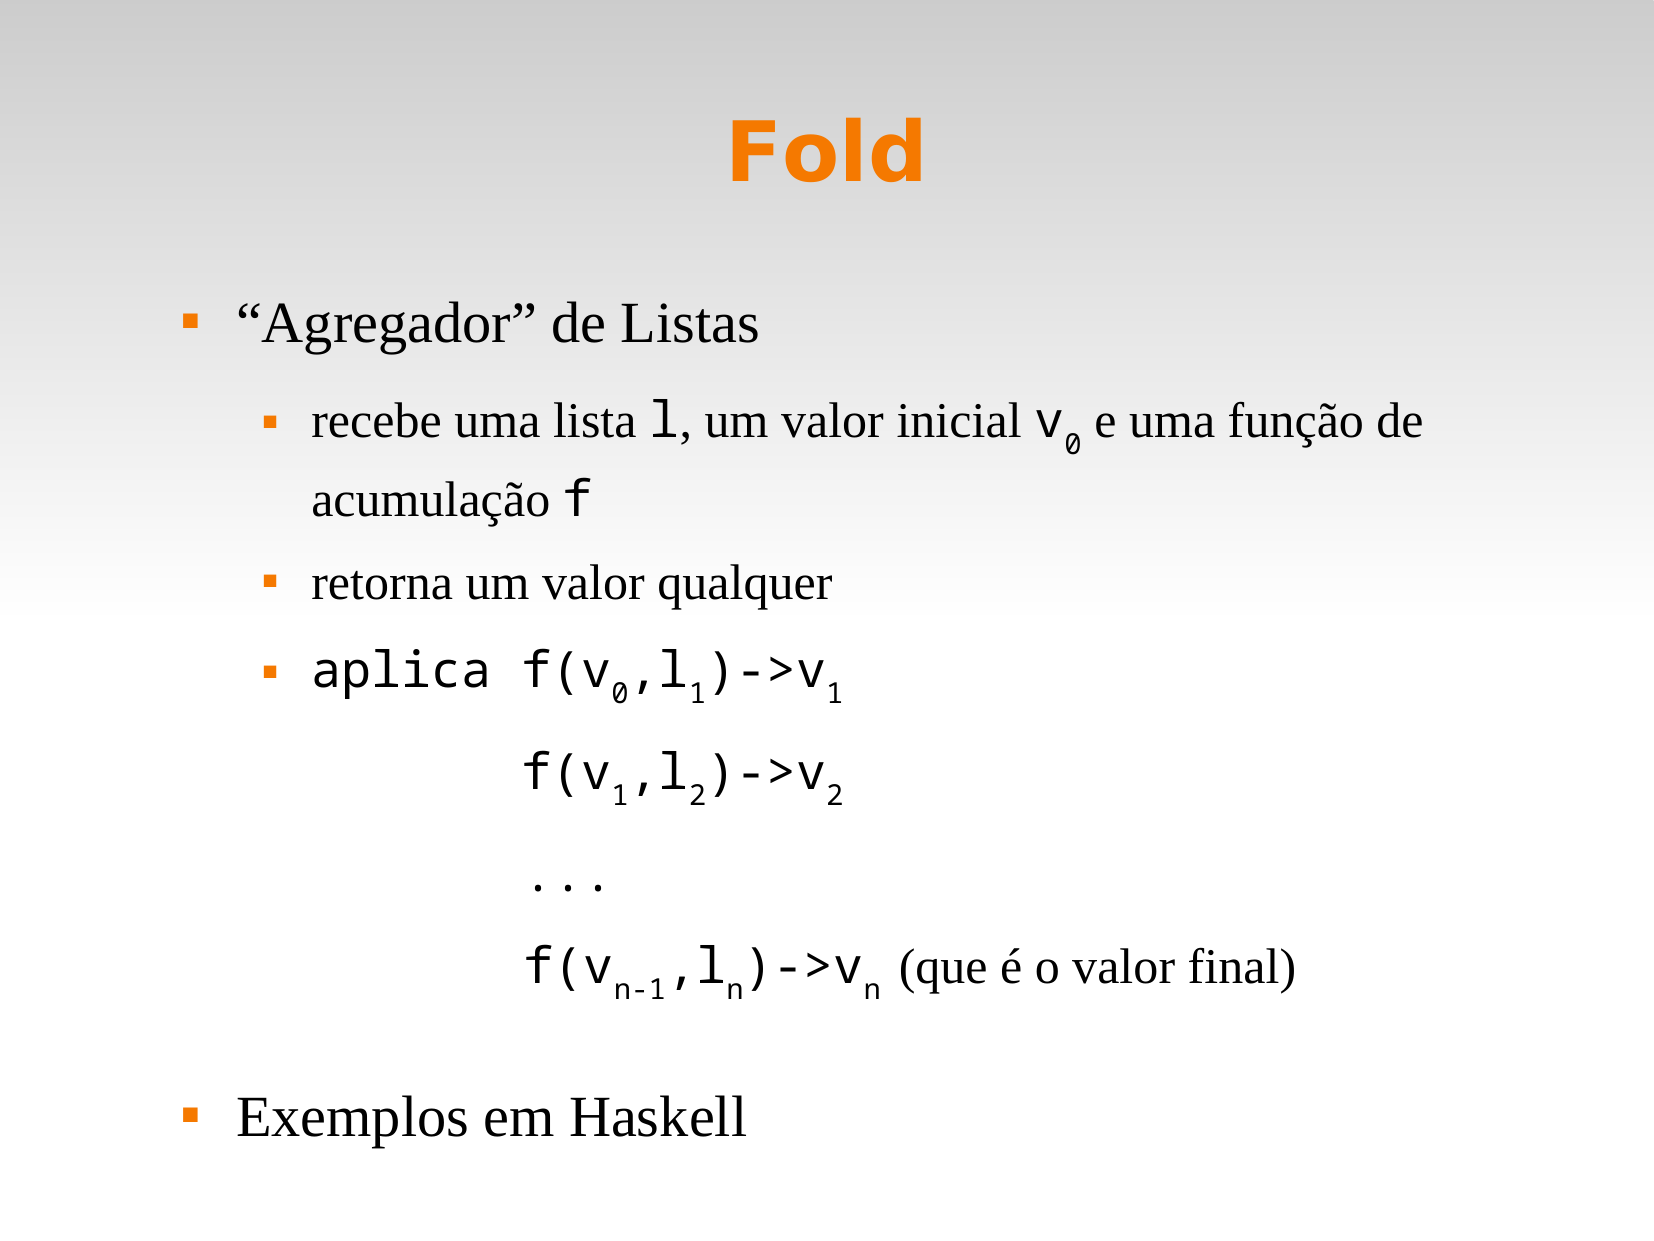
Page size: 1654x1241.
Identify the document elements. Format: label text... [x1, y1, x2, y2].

title Fold [82, 49, 1571, 257]
list “Agregador” de Listas recebe uma lista l, um valor inicial v0 e uma função de acumulação f retorna um valor qualquer aplica f(v0,l1)->v1 f(v1,l2)->v2 ... f(vn-1,ln)->vn (que é o valor final) Exemplos em Haskell [94, 290, 1583, 1241]
